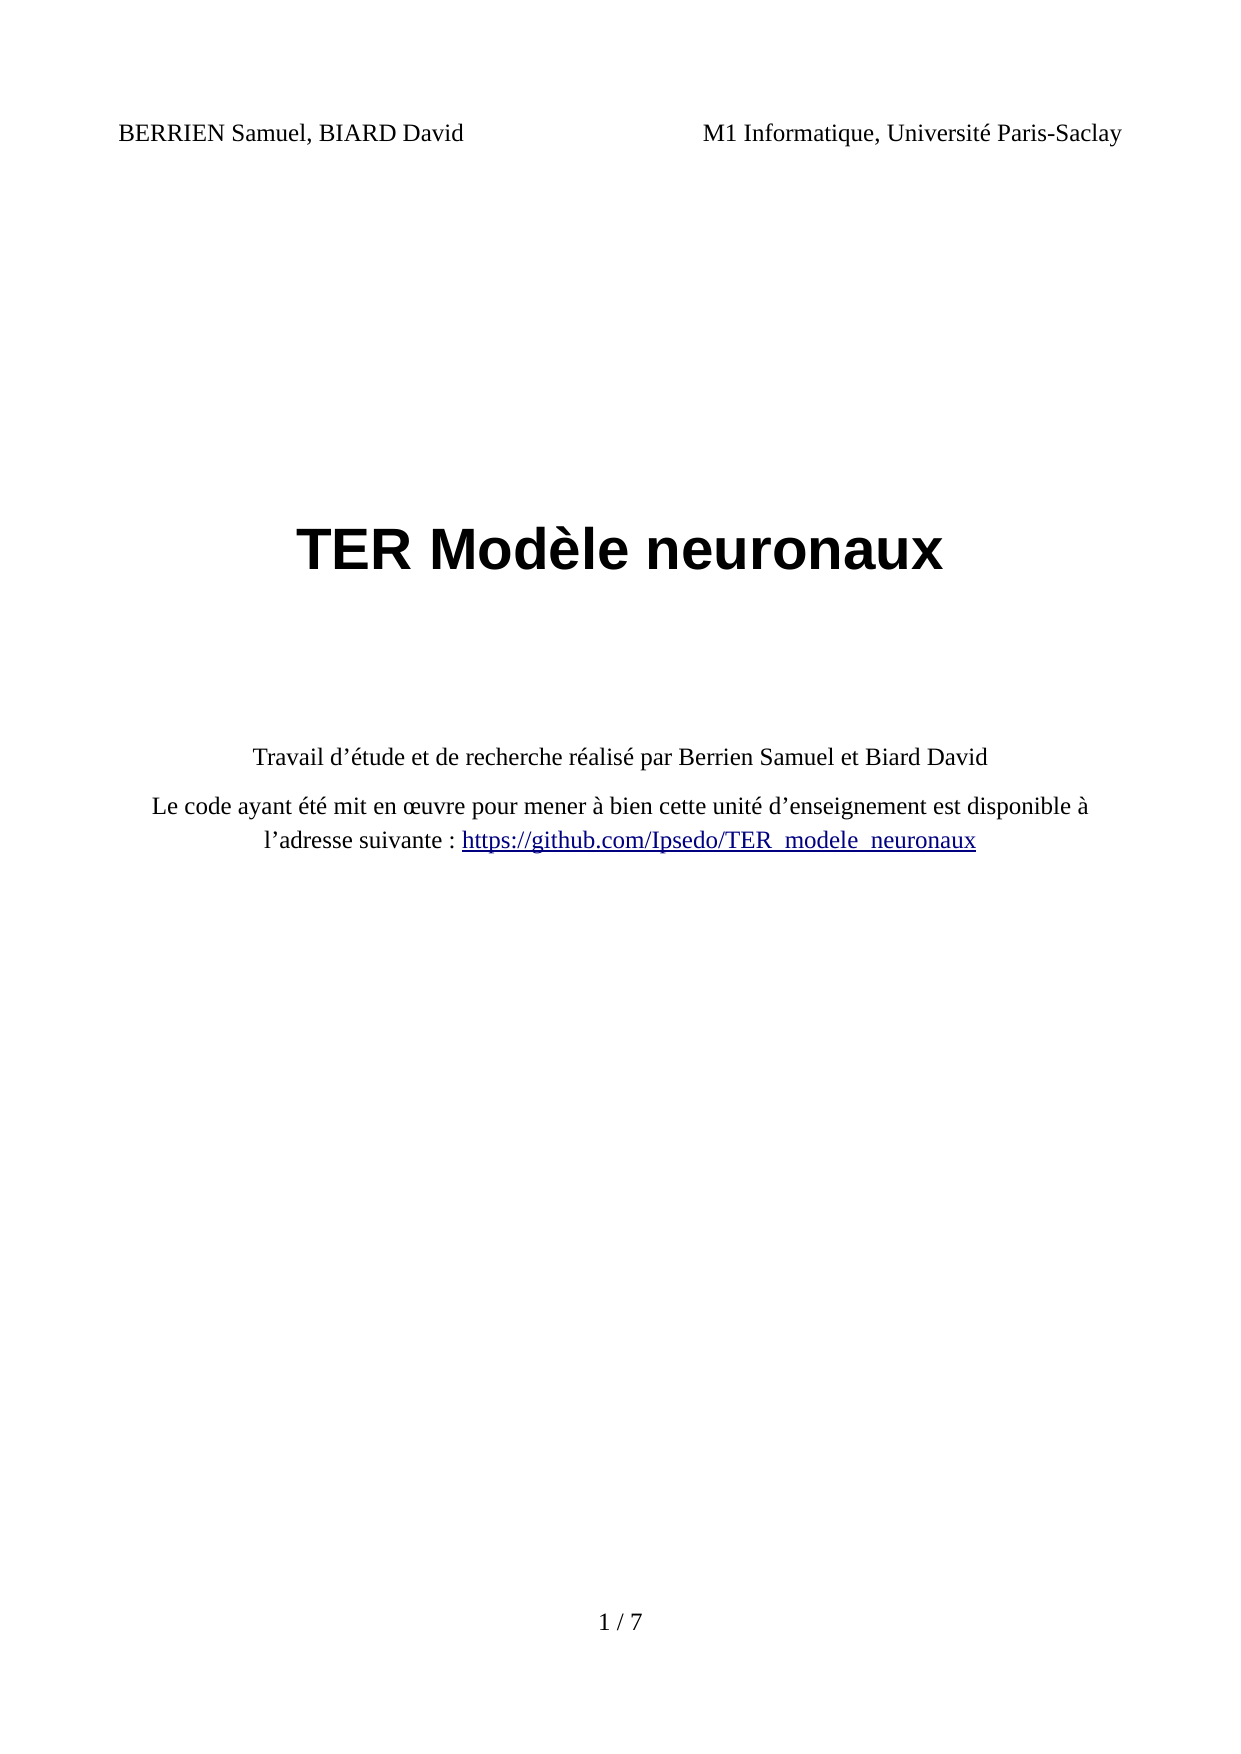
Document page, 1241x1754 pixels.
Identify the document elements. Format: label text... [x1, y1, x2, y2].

text Travail d’étude et de recherche réalisé par Berrien Samuel et Biard David [118, 742, 1122, 771]
text Le code ayant été mit en œuvre pour mener à bien cette unité d’enseignement est disponible à l’adresse suivante : https://github.com/Ipsedo/TER_modele_neuronaux [118, 791, 1122, 854]
title TER Modèle neuronaux [118, 515, 1122, 582]
